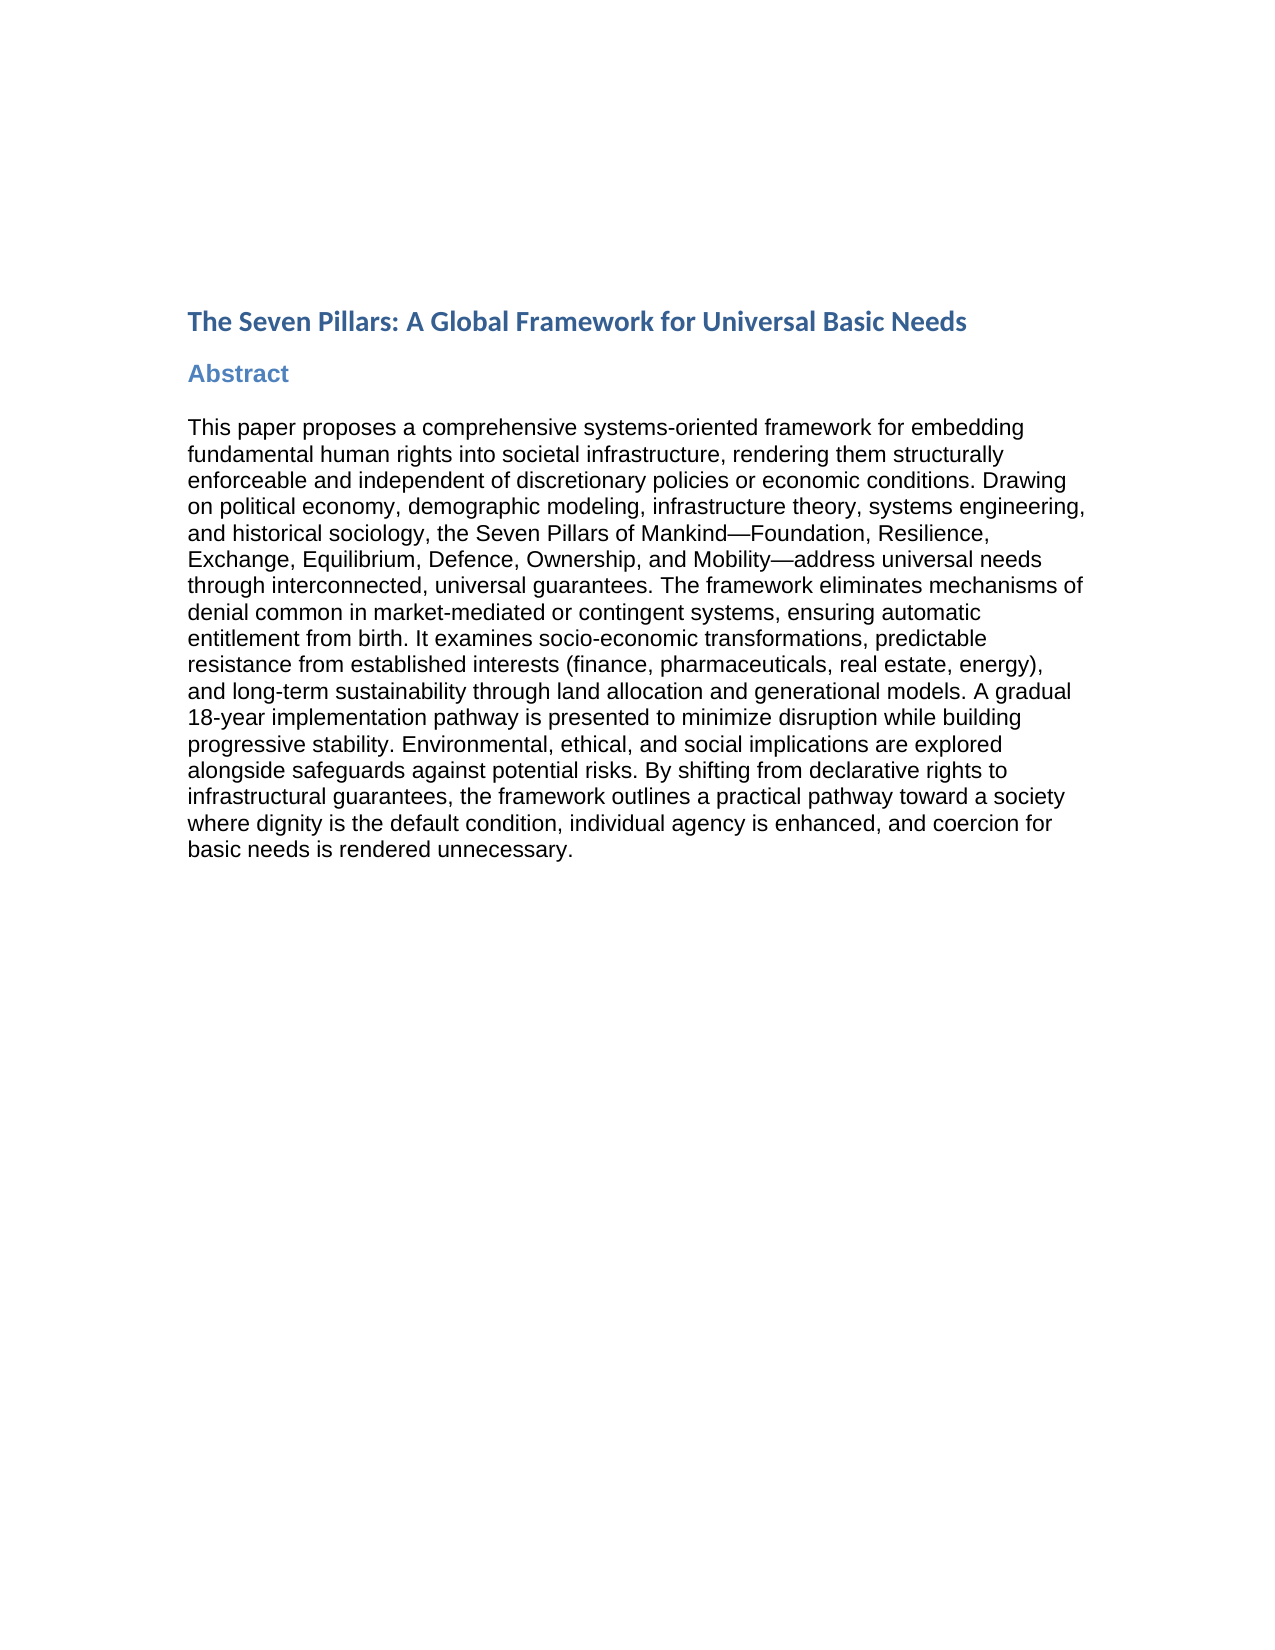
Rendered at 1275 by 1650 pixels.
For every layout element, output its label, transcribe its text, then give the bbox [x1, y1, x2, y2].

subtitle Abstract [187, 359, 1087, 388]
text This paper proposes a comprehensive systems-oriented framework for embedding fundamental human rights into societal infrastructure, rendering them structurally enforceable and independent of discretionary policies or economic conditions. Drawing on political economy, demographic modeling, infrastructure theory, systems engineering, and historical sociology, the Seven Pillars of Mankind—Foundation, Resilience, Exchange, Equilibrium, Defence, Ownership, and Mobility—address universal needs through interconnected, universal guarantees. The framework eliminates mechanisms of denial common in market-mediated or contingent systems, ensuring automatic entitlement from birth. It examines socio-economic transformations, predictable resistance from established interests (finance, pharmaceuticals, real estate, energy), and long-term sustainability through land allocation and generational models. A gradual 18-year implementation pathway is presented to minimize disruption while building progressive stability. Environmental, ethical, and social implications are explored alongside safeguards against potential risks. By shifting from declarative rights to infrastructural guarantees, the framework outlines a practical pathway toward a society where dignity is the default condition, individual agency is enhanced, and coercion for basic needs is rendered unnecessary. [187, 388, 1087, 862]
subtitle The Seven Pillars: A Global Framework for Universal Basic Needs [187, 303, 1087, 338]
